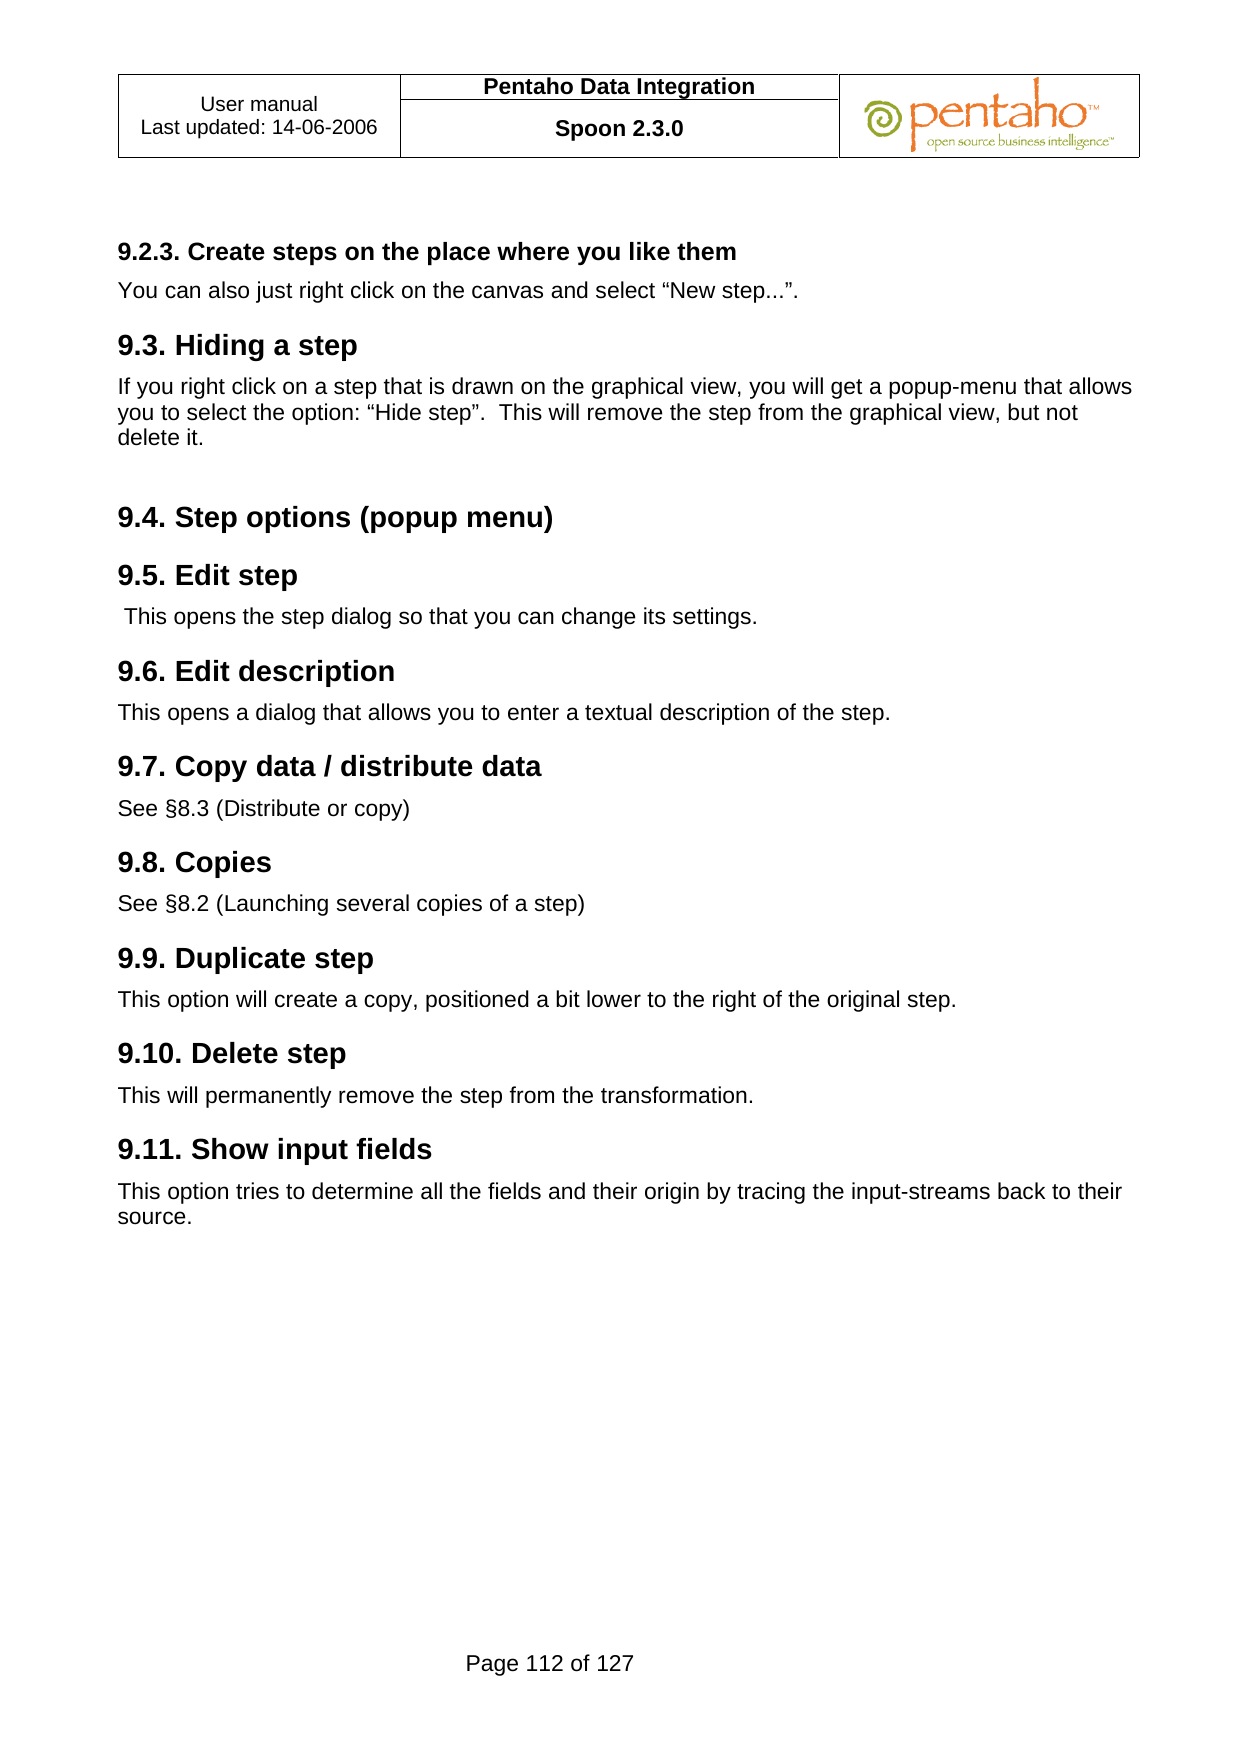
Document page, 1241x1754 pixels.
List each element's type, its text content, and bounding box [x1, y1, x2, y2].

text See §8.3 (Distribute or copy) [117, 795, 1137, 821]
text See §8.2 (Launching several copies of a step) [117, 891, 1137, 917]
subtitle Show input fields [117, 1133, 1137, 1166]
text This option tries to determine all the fields and their origin by tracing the input-streams back to their source. [117, 1178, 1137, 1229]
text This will permanently remove the step from the transformation. [117, 1083, 1137, 1108]
text You can also just right click on the canvas and select “New step...”. [117, 278, 1137, 304]
subtitle Create steps on the place where you like them [117, 238, 1137, 266]
text This opens a dialog that allows you to enter a textual description of the step. [117, 700, 1137, 725]
subtitle Step options (popup menu) [117, 501, 1137, 534]
text If you right click on a step that is drawn on the graphical view, you will get a popup-menu that allows you to select the option: “Hide step”. This will remove the step from the graphical view, but not delete it. [117, 374, 1137, 451]
subtitle Edit description [117, 654, 1137, 687]
subtitle Duplicate step [117, 942, 1137, 974]
text This opens the step dialog so that you can change its settings. [117, 604, 1137, 629]
subtitle Hiding a step [117, 329, 1137, 361]
subtitle Copies [117, 846, 1137, 879]
subtitle Copy data / distribute data [117, 750, 1137, 783]
text This option will create a copy, positioned a bit lower to the right of the original step. [117, 987, 1137, 1012]
subtitle Edit step [117, 559, 1137, 591]
subtitle Delete step [117, 1037, 1137, 1070]
